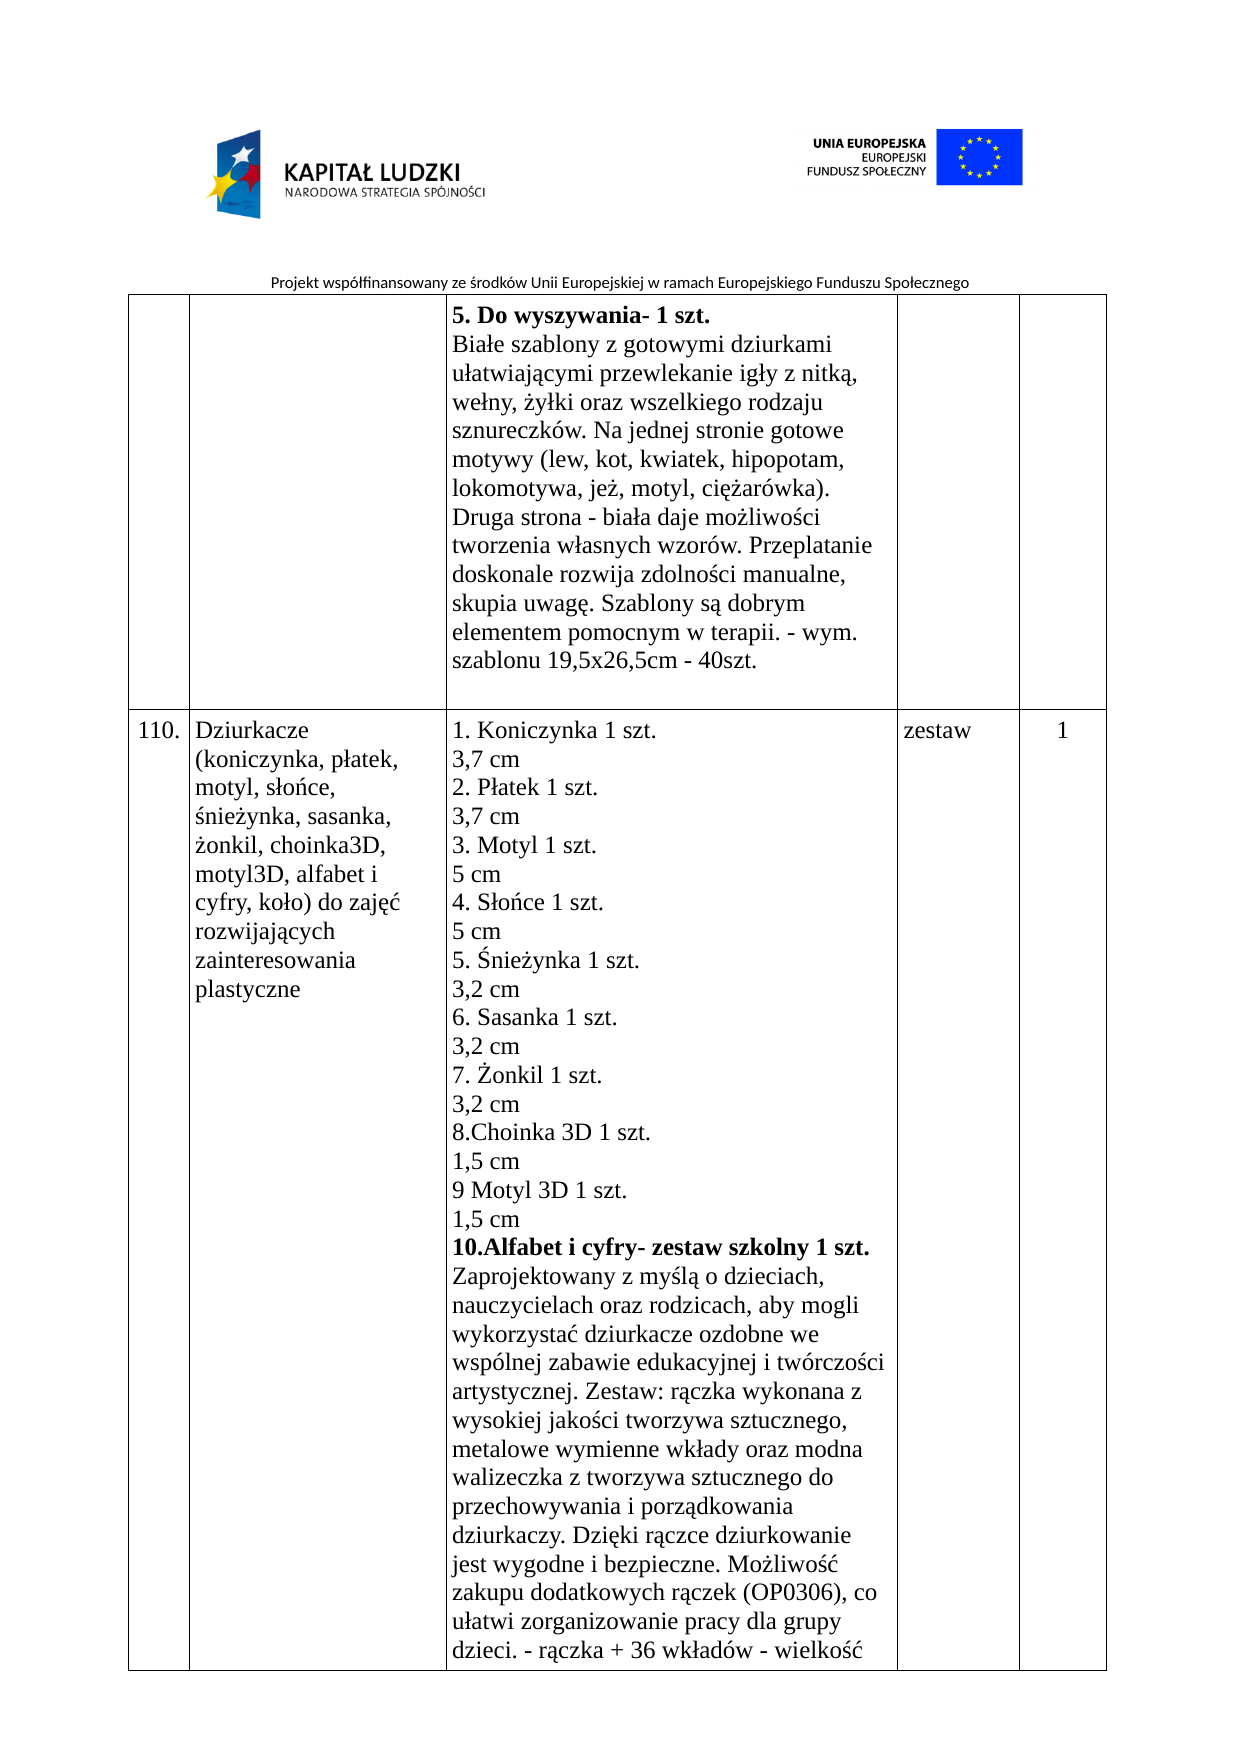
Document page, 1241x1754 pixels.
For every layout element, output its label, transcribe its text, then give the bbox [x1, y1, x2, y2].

table_cell Dziurkacze (koniczynka, płatek, motyl, słońce, śnieżynka, sasanka, żonkil, choinka3D, motyl3D, alfabet i cyfry, koło) do zajęć rozwijających zainteresowania plastyczne [190, 710, 446, 1669]
table_cell 5. Do wyszywania- 1 szt. Białe szablony z gotowymi dziurkami ułatwiającymi przewlekanie igły z nitką, wełny, żyłki oraz wszelkiego rodzaju sznureczków. Na jednej stronie gotowe motywy (lew, kot, kwiatek, hipopotam, lokomotywa, jeż, motyl, ciężarówka). Druga strona - biała daje możliwości tworzenia własnych wzorów. Przeplatanie doskonale rozwija zdolności manualne, skupia uwagę. Szablony są dobrym elementem pomocnym w terapii. - wym. szablonu 19,5x26,5cm - 40szt. [447, 295, 897, 709]
table_cell 110. [129, 710, 189, 1669]
table_cell 1 [1020, 710, 1106, 1669]
table_cell [1020, 295, 1106, 709]
table_cell 1. Koniczynka 1 szt. 3,7 cm 2. Płatek 1 szt. 3,7 cm 3. Motyl 1 szt. 5 cm 4. Słońce 1 szt. 5 cm 5. Śnieżynka 1 szt. 3,2 cm 6. Sasanka 1 szt. 3,2 cm 7. Żonkil 1 szt. 3,2 cm 8.Choinka 3D 1 szt. 1,5 cm 9 Motyl 3D 1 szt. 1,5 cm 10.Alfabet i cyfry- zestaw szkolny 1 szt. Zaprojektowany z myślą o dzieciach, nauczycielach oraz rodzicach, aby mogli wykorzystać dziurkacze ozdobne we wspólnej zabawie edukacyjnej i twórczości artystycznej. Zestaw: rączka wykonana z wysokiej jakości tworzywa sztucznego, metalowe wymienne wkłady oraz modna walizeczka z tworzywa sztucznego do przechowywania i porządkowania dziurkaczy. Dzięki rączce dziurkowanie jest wygodne i bezpieczne. Możliwość zakupu dodatkowych rączek (OP0306), co ułatwi zorganizowanie pracy dla grupy dzieci. - rączka + 36 wkładów - wielkość [447, 710, 897, 1669]
table_cell zestaw [898, 710, 1019, 1669]
table_cell [190, 295, 446, 709]
table_cell [898, 295, 1019, 709]
table_cell [129, 295, 189, 709]
